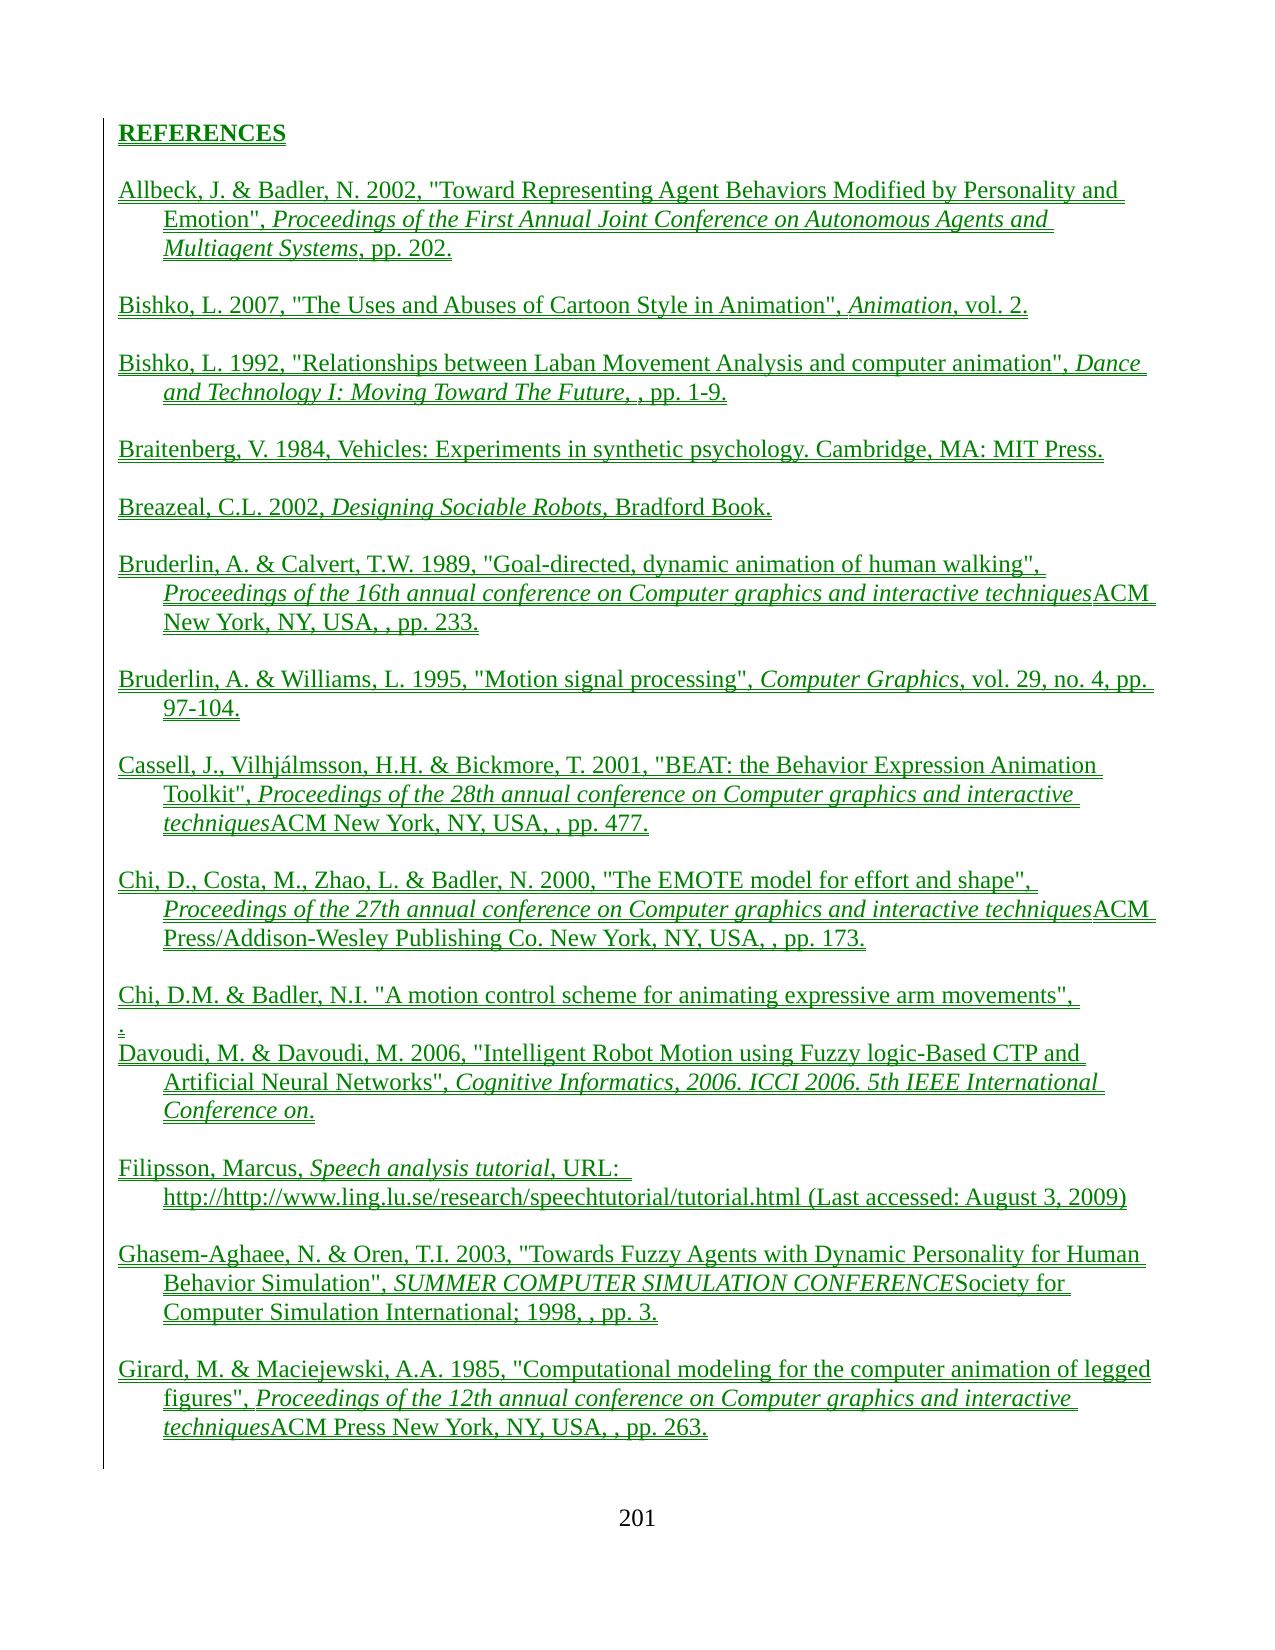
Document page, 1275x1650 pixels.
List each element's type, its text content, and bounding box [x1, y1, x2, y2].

text Allbeck, J. & Badler, N. 2002, "Toward Representing Agent Behaviors Modified by Personality and Emotion", Proceedings of the First Annual Joint Conference on Autonomous Agents and Multiagent Systems, pp. 202. [118, 176, 1157, 262]
text REFERENCES [118, 118, 1157, 147]
text Davoudi, M. & Davoudi, M. 2006, "Intelligent Robot Motion using Fuzzy logic-Based CTP and Artificial Neural Networks", Cognitive Informatics, 2006. ICCI 2006. 5th IEEE International Conference on. [118, 1038, 1157, 1124]
text Bishko, L. 1992, "Relationships between Laban Movement Analysis and computer animation", Dance and Technology I: Moving Toward The Future, , pp. 1-9. [118, 348, 1157, 406]
text Bruderlin, A. & Calvert, T.W. 1989, "Goal-directed, dynamic animation of human walking", Proceedings of the 16th annual conference on Computer graphics and interactive techniquesACM New York, NY, USA, , pp. 233. [118, 549, 1157, 636]
text Chi, D.M. & Badler, N.I. "A motion control scheme for animating expressive arm movements", [118, 981, 1157, 1009]
text Bishko, L. 2007, "The Uses and Abuses of Cartoon Style in Animation", Animation, vol. 2. [118, 291, 1157, 319]
text Girard, M. & Maciejewski, A.A. 1985, "Computational modeling for the computer animation of legged figures", Proceedings of the 12th annual conference on Computer graphics and interactive techniquesACM Press New York, NY, USA, , pp. 263. [118, 1354, 1157, 1441]
text Braitenberg, V. 1984, Vehicles: Experiments in synthetic psychology. Cambridge, MA: MIT Press. [118, 434, 1157, 463]
text Breazeal, C.L. 2002, Designing Sociable Robots, Bradford Book. [118, 492, 1157, 521]
text Cassell, J., Vilhjálmsson, H.H. & Bickmore, T. 2001, "BEAT: the Behavior Expression Animation Toolkit", Proceedings of the 28th annual conference on Computer graphics and interactive techniquesACM New York, NY, USA, , pp. 477. [118, 751, 1157, 837]
text Bruderlin, A. & Williams, L. 1995, "Motion signal processing", Computer Graphics, vol. 29, no. 4, pp. 97-104. [118, 664, 1157, 722]
text Filipsson, Marcus, Speech analysis tutorial, URL: http://http://www.ling.lu.se/research/speechtutorial/tutorial.html (Last accessed: August 3, 2009) [118, 1153, 1157, 1211]
text Chi, D., Costa, M., Zhao, L. & Badler, N. 2000, "The EMOTE model for effort and shape", Proceedings of the 27th annual conference on Computer graphics and interactive techniquesACM Press/Addison-Wesley Publishing Co. New York, NY, USA, , pp. 173. [118, 866, 1157, 952]
text Ghasem-Aghaee, N. & Oren, T.I. 2003, "Towards Fuzzy Agents with Dynamic Personality for Human Behavior Simulation", SUMMER COMPUTER SIMULATION CONFERENCESociety for Computer Simulation International; 1998, , pp. 3. [118, 1239, 1157, 1326]
text . [118, 1009, 1157, 1038]
